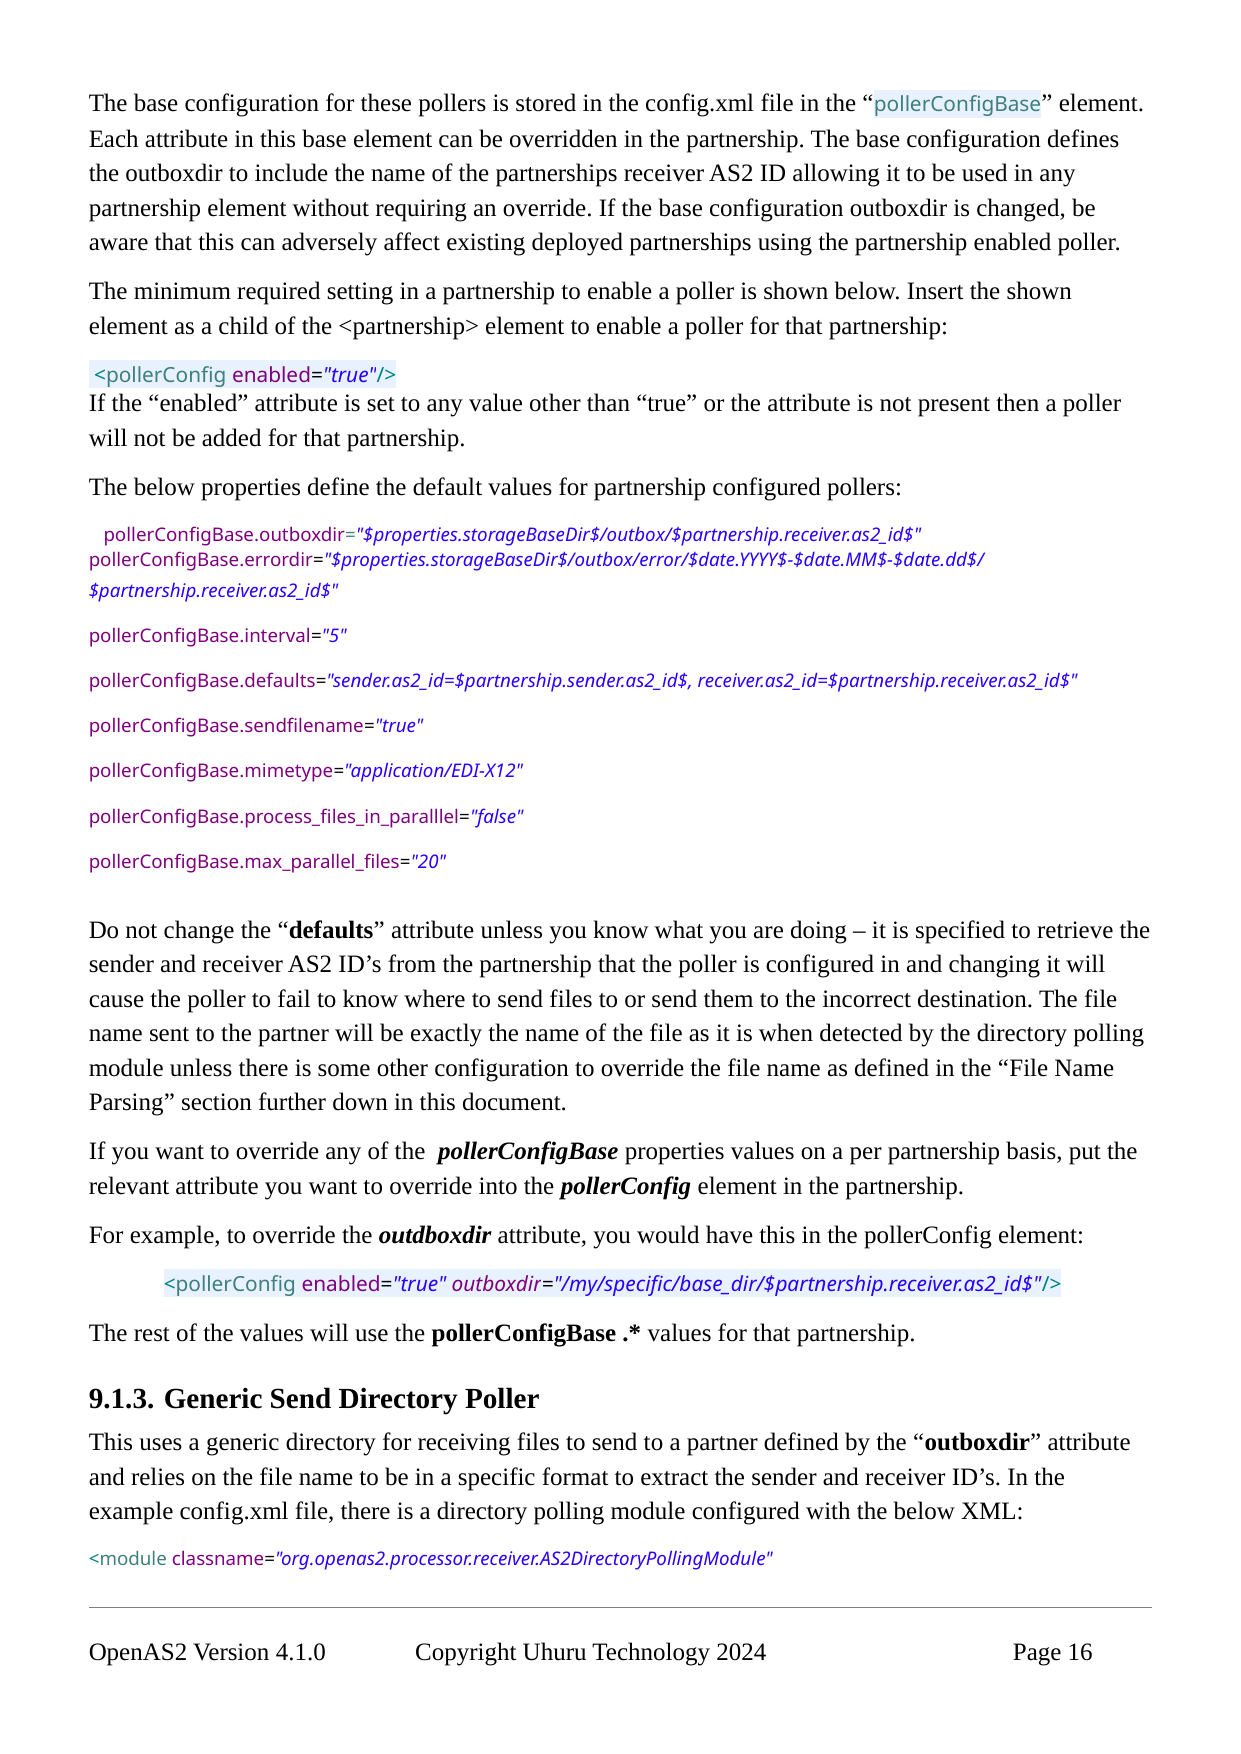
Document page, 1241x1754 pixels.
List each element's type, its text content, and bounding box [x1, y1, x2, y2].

text pollerConfigBase.sendfilename="true" [88, 713, 1152, 738]
text <pollerConfig enabled="true" outboxdir="/my/specific/base_dir/$partnership.receiver.as2_id$"/> [163, 1269, 1152, 1297]
text pollerConfigBase.process_files_in_paralllel="false" [88, 803, 1152, 828]
text The minimum required setting in a partnership to enable a poller is shown below. Insert the shown element as a child of the <partnership> element to enable a poller for that partnership: [88, 276, 1152, 339]
text pollerConfigBase.defaults="sender.as2_id=$partnership.sender.as2_id$, receiver.as2_id=$partnership.receiver.as2_id$" [88, 667, 1152, 693]
subtitle Generic Send Directory Poller [88, 1381, 1152, 1415]
text If the “enabled” attribute is set to any value other than “true” or the attribute is not present then a poller will not be added for that partnership. [88, 388, 1152, 451]
text If you want to override any of the pollerConfigBase properties values on a per partnership basis, put the relevant attribute you want to override into the pollerConfig element in the partnership. [88, 1136, 1152, 1200]
text pollerConfigBase.outboxdir="$properties.storageBaseDir$/outbox/$partnership.receiver.as2_id$" [88, 521, 1152, 546]
text pollerConfigBase.max_parallel_files="20" [88, 848, 1152, 874]
text For example, to override the outdboxdir attribute, you would have this in the pollerConfig element: [88, 1220, 1152, 1249]
text This uses a generic directory for receiving files to send to a partner defined by the “outboxdir” attribute and relies on the file name to be in a specific format to extract the sender and receiver ID’s. In the example config.xml file, there is a directory polling module configured with the below XML: [88, 1427, 1152, 1525]
text Do not change the “defaults” attribute unless you know what you are doing – it is specified to retrieve the sender and receiver AS2 ID’s from the partnership that the poller is configured in and changing it will cause the poller to fail to know where to send files to or send them to the incorrect destination. The file name sent to the partner will be exactly the name of the file as it is when detected by the directory polling module unless there is some other configuration to override the file name as defined in the “File Name Parsing” section further down in this document. [88, 915, 1152, 1116]
text pollerConfigBase.interval="5" [88, 622, 1152, 648]
text pollerConfigBase.errordir="$properties.storageBaseDir$/outbox/error/$date.YYYY$-$date.MM$-$date.dd$/$partnership.receiver.as2_id$" [88, 546, 1152, 602]
text pollerConfigBase.mimetype="application/EDI-X12" [88, 758, 1152, 783]
text <module classname="org.openas2.processor.receiver.AS2DirectoryPollingModule" [88, 1545, 1152, 1571]
text The base configuration for these pollers is stored in the config.xml file in the “pollerConfigBase” element. Each attribute in this base element can be overridden in the partnership. The base configuration defines the outboxdir to include the name of the partnerships receiver AS2 ID allowing it to be used in any partnership element without requiring an override. If the base configuration outboxdir is changed, be aware that this can adversely affect existing deployed partnerships using the partnership enabled poller. [88, 88, 1152, 256]
text <pollerConfig enabled="true"/> [88, 360, 1152, 388]
text The rest of the values will use the pollerConfigBase .* values for that partnership. [88, 1318, 1152, 1346]
text The below properties define the default values for partnership configured pollers: [88, 472, 1152, 501]
